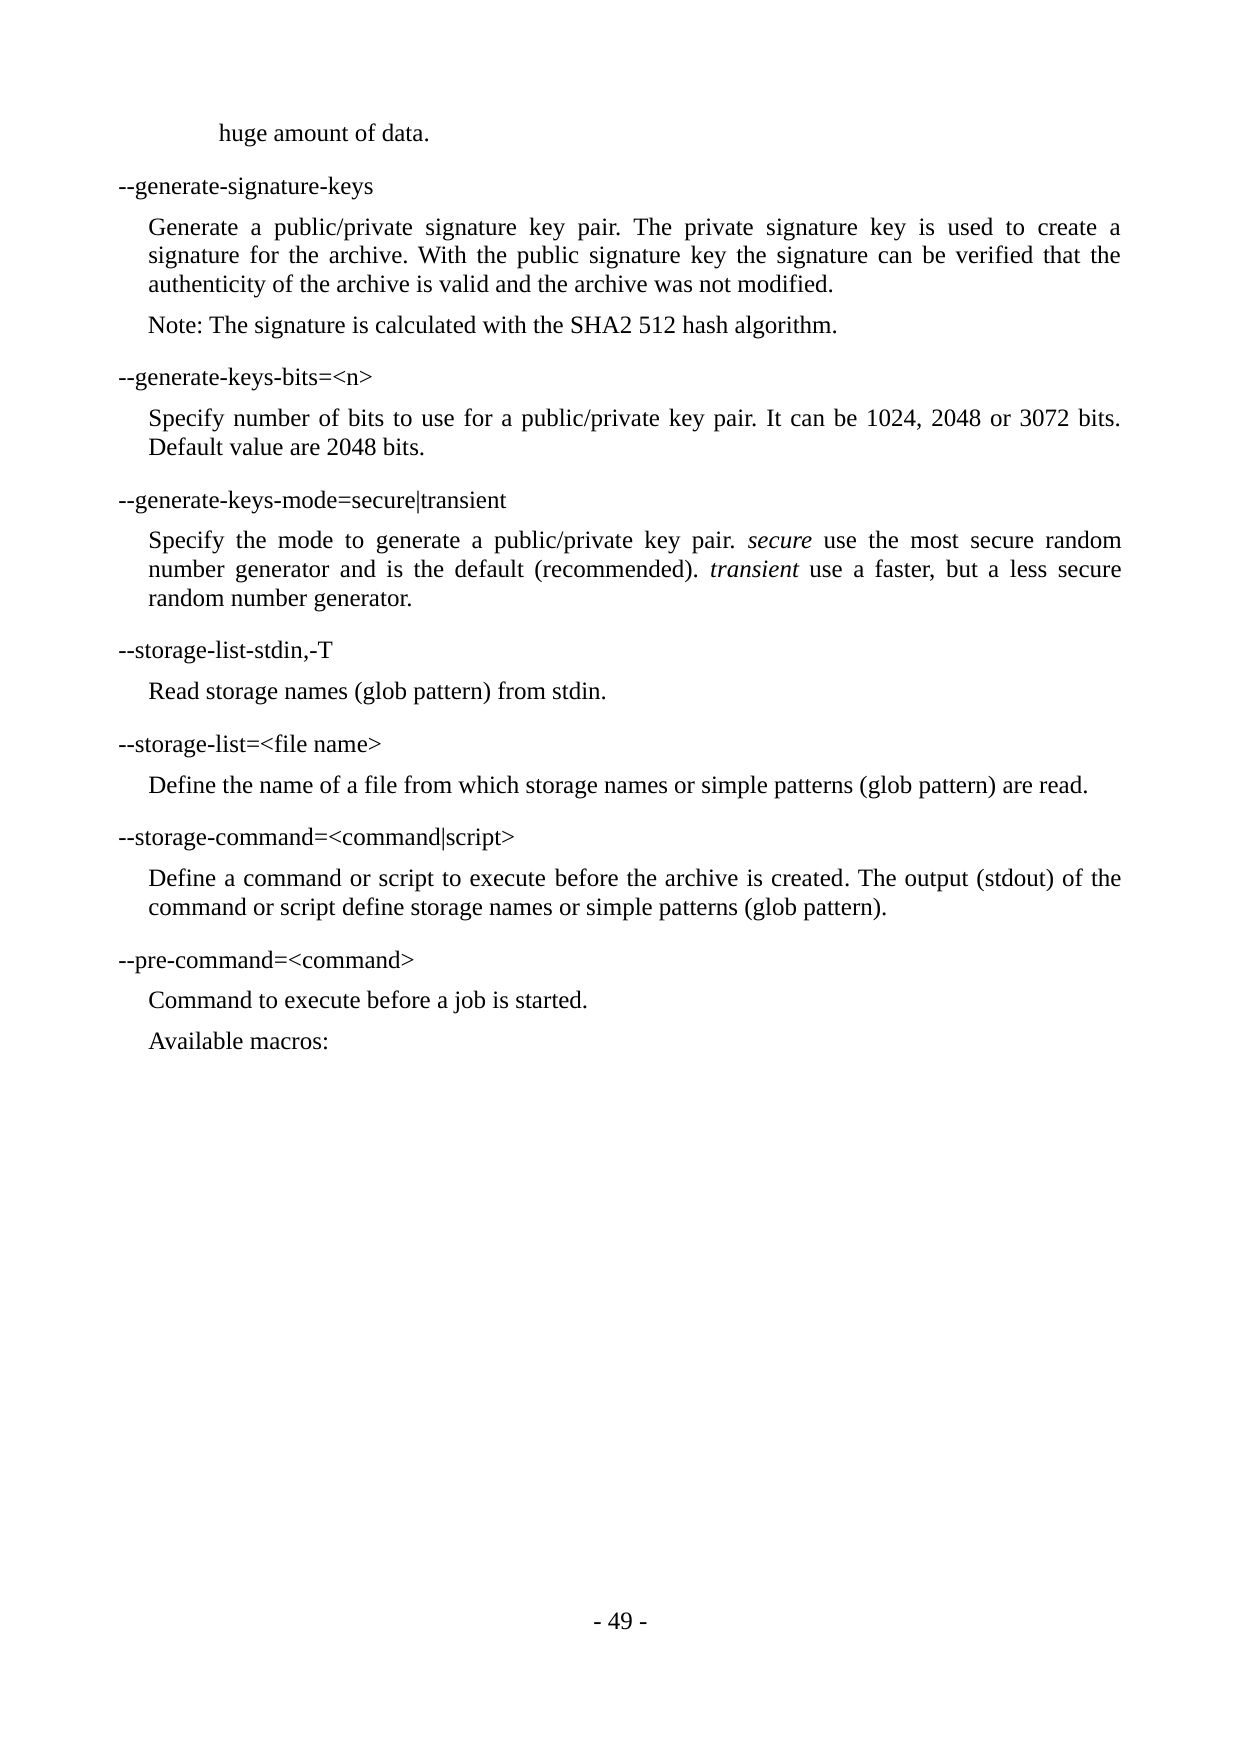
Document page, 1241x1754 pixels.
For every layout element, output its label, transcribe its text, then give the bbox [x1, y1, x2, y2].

text Note: The signature is calculated with the SHA2 512 hash algorithm. [148, 310, 1122, 338]
text Define a command or script to execute before the archive is created. The output (stdout) of the command or script define storage names or simple patterns (glob pattern). [148, 863, 1122, 921]
text Define the name of a file from which storage names or simple patterns (glob pattern) are read. [148, 770, 1122, 798]
title --storage-command=<command|script> [118, 822, 1122, 851]
title --generate-keys-bits=<n> [118, 362, 1122, 391]
text huge amount of data. [148, 118, 1122, 147]
title --generate-signature-keys [118, 171, 1122, 199]
text Specify number of bits to use for a public/private key pair. It can be 1024, 2048 or 3072 bits. Default value are 2048 bits. [148, 403, 1122, 461]
title --pre-command=<command> [118, 945, 1122, 973]
text Available macros: [148, 1026, 1122, 1055]
text Generate a public/private signature key pair. The private signature key is used to create a signature for the archive. With the public signature key the signature can be verified that the authenticity of the archive is valid and the archive was not modified. [148, 212, 1122, 298]
text Command to execute before a job is started. [148, 985, 1122, 1014]
text Specify the mode to generate a public/private key pair. secure use the most secure random number generator and is the default (recommended). transient use a faster, but a less secure random number generator. [148, 525, 1122, 612]
text Read storage names (glob pattern) from stdin. [148, 676, 1122, 705]
title --storage-list-stdin,-T [118, 636, 1122, 664]
title --generate-keys-mode=secure|transient [118, 485, 1122, 513]
title --storage-list=<file name> [118, 729, 1122, 758]
